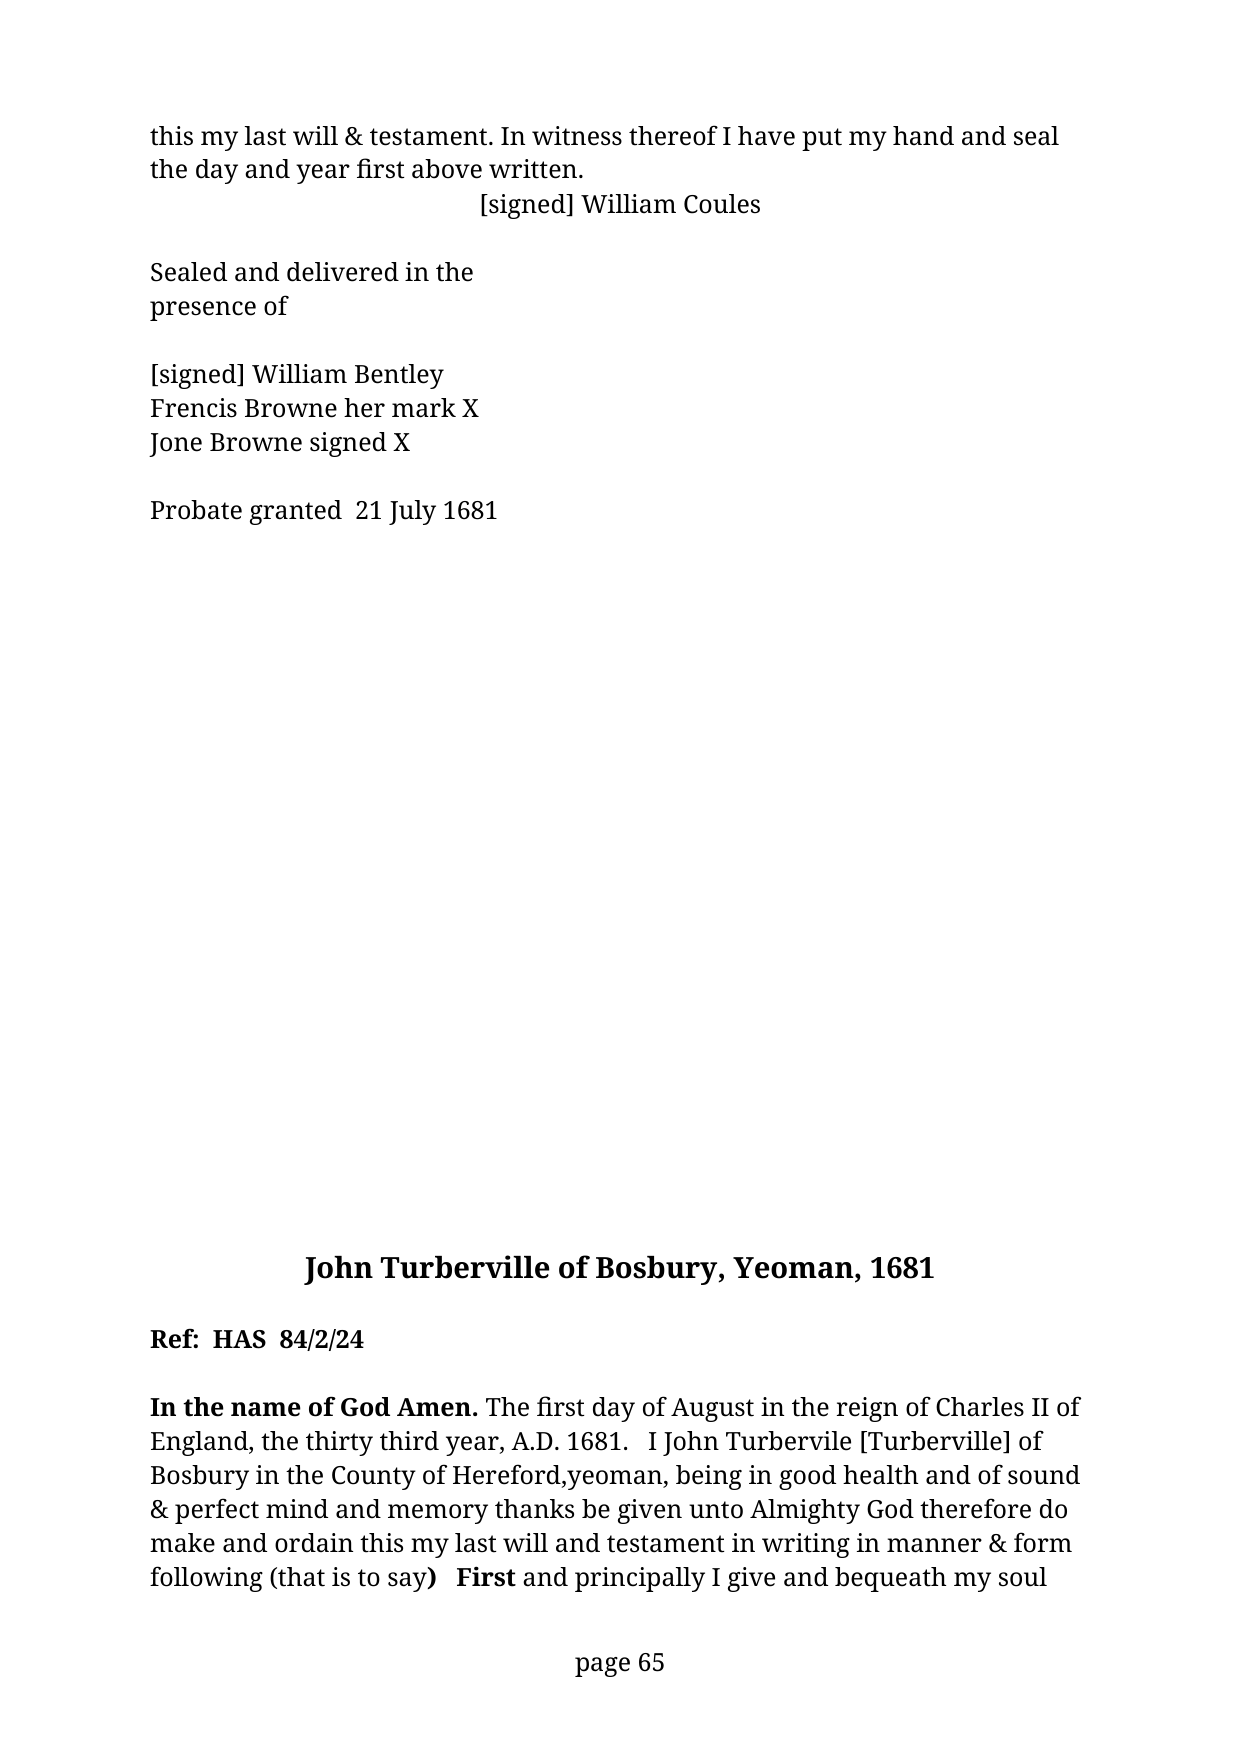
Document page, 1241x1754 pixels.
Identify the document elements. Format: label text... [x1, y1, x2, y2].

text Ref: HAS 84/2/24 [150, 1322, 1090, 1356]
text Sealed and delivered in the [150, 254, 1090, 288]
text this my last will & testament. In witness thereof I have put my hand and seal the day and year first above written. [150, 118, 1090, 186]
text presence of [150, 288, 1090, 322]
text [signed] William Bentley [150, 357, 1090, 391]
text Jone Browne signed X [150, 425, 1090, 459]
text [signed] William Coules [150, 186, 1090, 220]
text John Turberville of Bosbury, Yeoman, 1681 [150, 1248, 1090, 1287]
text Frencis Browne her mark X [150, 391, 1090, 425]
text Probate granted 21 July 1681 [150, 493, 1090, 527]
text In the name of God Amen. The first day of August in the reign of Charles II of England, the thirty third year, A.D. 1681. I John Turbervile [Turberville] of Bosbury in the County of Hereford,yeoman, being in good health and of sound & perfect mind and memory thanks be given unto Almighty God therefore do make and ordain this my last will and testament in writing in manner & form following (that is to say) First and principally I give and bequeath my soul [150, 1390, 1090, 1594]
